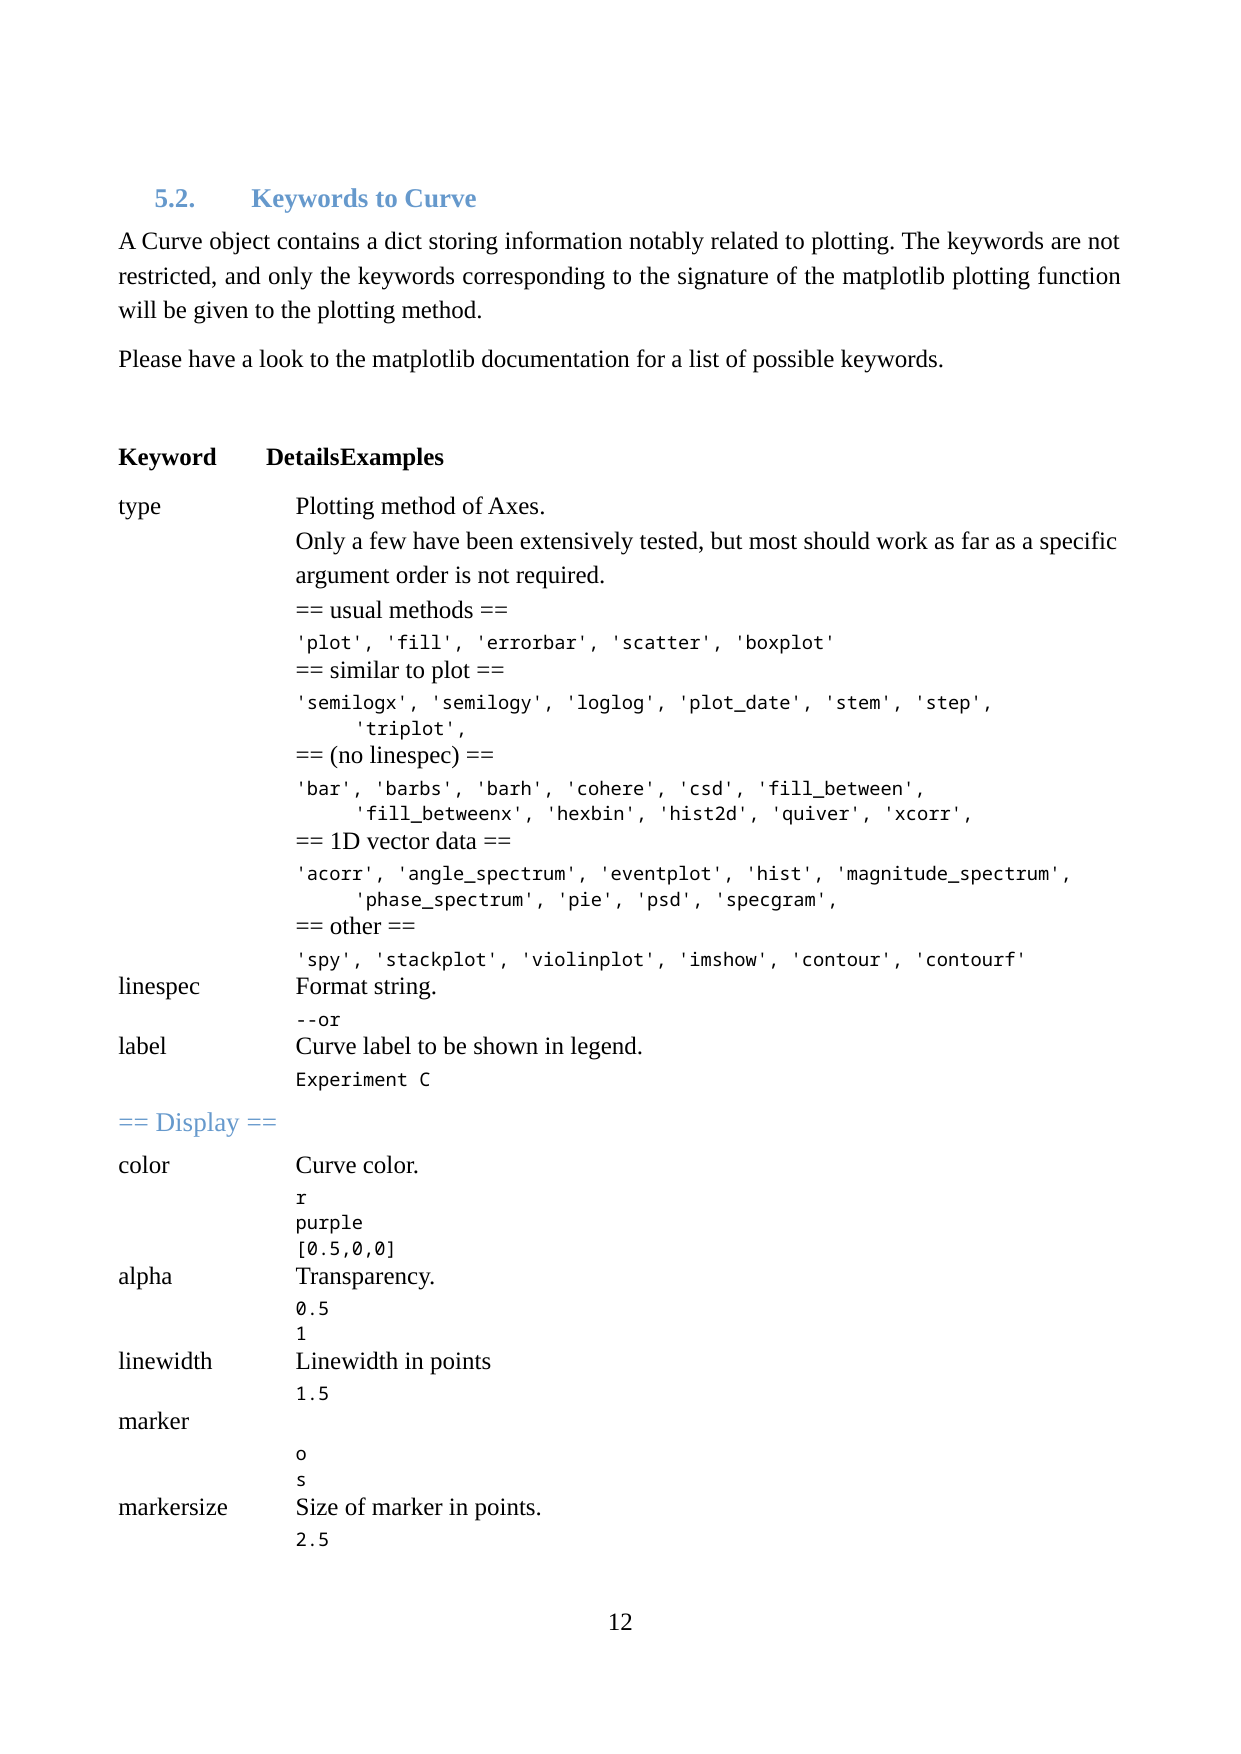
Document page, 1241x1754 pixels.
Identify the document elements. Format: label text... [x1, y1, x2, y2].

text 0.5 [295, 1295, 1093, 1321]
text [0.5,0,0] [295, 1235, 1093, 1261]
text s [295, 1466, 1093, 1492]
text Keyword Details Examples [118, 442, 1122, 471]
text == 1D vector data == [118, 826, 1122, 855]
text markersize Size of marker in points. [118, 1492, 1122, 1521]
text 'plot', 'fill', 'errorbar', 'scatter', 'boxplot' [295, 629, 1093, 655]
text alpha Transparency. [118, 1261, 1122, 1289]
text Please have a look to the matplotlib documentation for a list of possible keywords. [118, 344, 1122, 373]
text == usual methods == [118, 595, 1122, 624]
text --or [295, 1006, 1093, 1031]
text 'bar', 'barbs', 'barh', 'cohere', 'csd', 'fill_between', 'fill_betweenx', 'hexbin', 'hist2d', 'quiver', 'xcorr', [295, 775, 1093, 826]
text == Display == [118, 1106, 1122, 1137]
text A Curve object contains a dict storing information notably related to plotting. The keywords are not restricted, and only the keywords corresponding to the signature of the matplotlib plotting function will be given to the plotting method. [118, 226, 1122, 324]
text 2.5 [295, 1526, 1093, 1552]
text 1.5 [295, 1381, 1093, 1406]
text 1 [295, 1321, 1093, 1346]
text 'spy', 'stackplot', 'violinplot', 'imshow', 'contour', 'contourf' [295, 946, 1093, 971]
text == (no linespec) == [118, 740, 1122, 769]
subtitle Keywords to Curve [148, 183, 1122, 214]
text o [295, 1441, 1093, 1466]
text label Curve label to be shown in legend. [118, 1031, 1122, 1060]
text color Curve color. [118, 1150, 1122, 1178]
text linewidth Linewidth in points [118, 1346, 1122, 1375]
text 'semilogx', 'semilogy', 'loglog', 'plot_date', 'stem', 'step', 'triplot', [295, 689, 1093, 740]
text type Plotting method of Axes. Only a few have been extensively tested, but most should work as far as a specific argument order is not required. [118, 491, 1122, 589]
text marker [118, 1406, 1122, 1435]
text purple [295, 1210, 1093, 1235]
text == other == [118, 911, 1122, 940]
text r [295, 1184, 1093, 1210]
text 'acorr', 'angle_spectrum', 'eventplot', 'hist', 'magnitude_spectrum', 'phase_spectrum', 'pie', 'psd', 'specgram', [295, 860, 1093, 911]
text == similar to plot == [118, 655, 1122, 684]
text Experiment C [295, 1066, 1093, 1091]
text linespec Format string. [118, 971, 1122, 1000]
